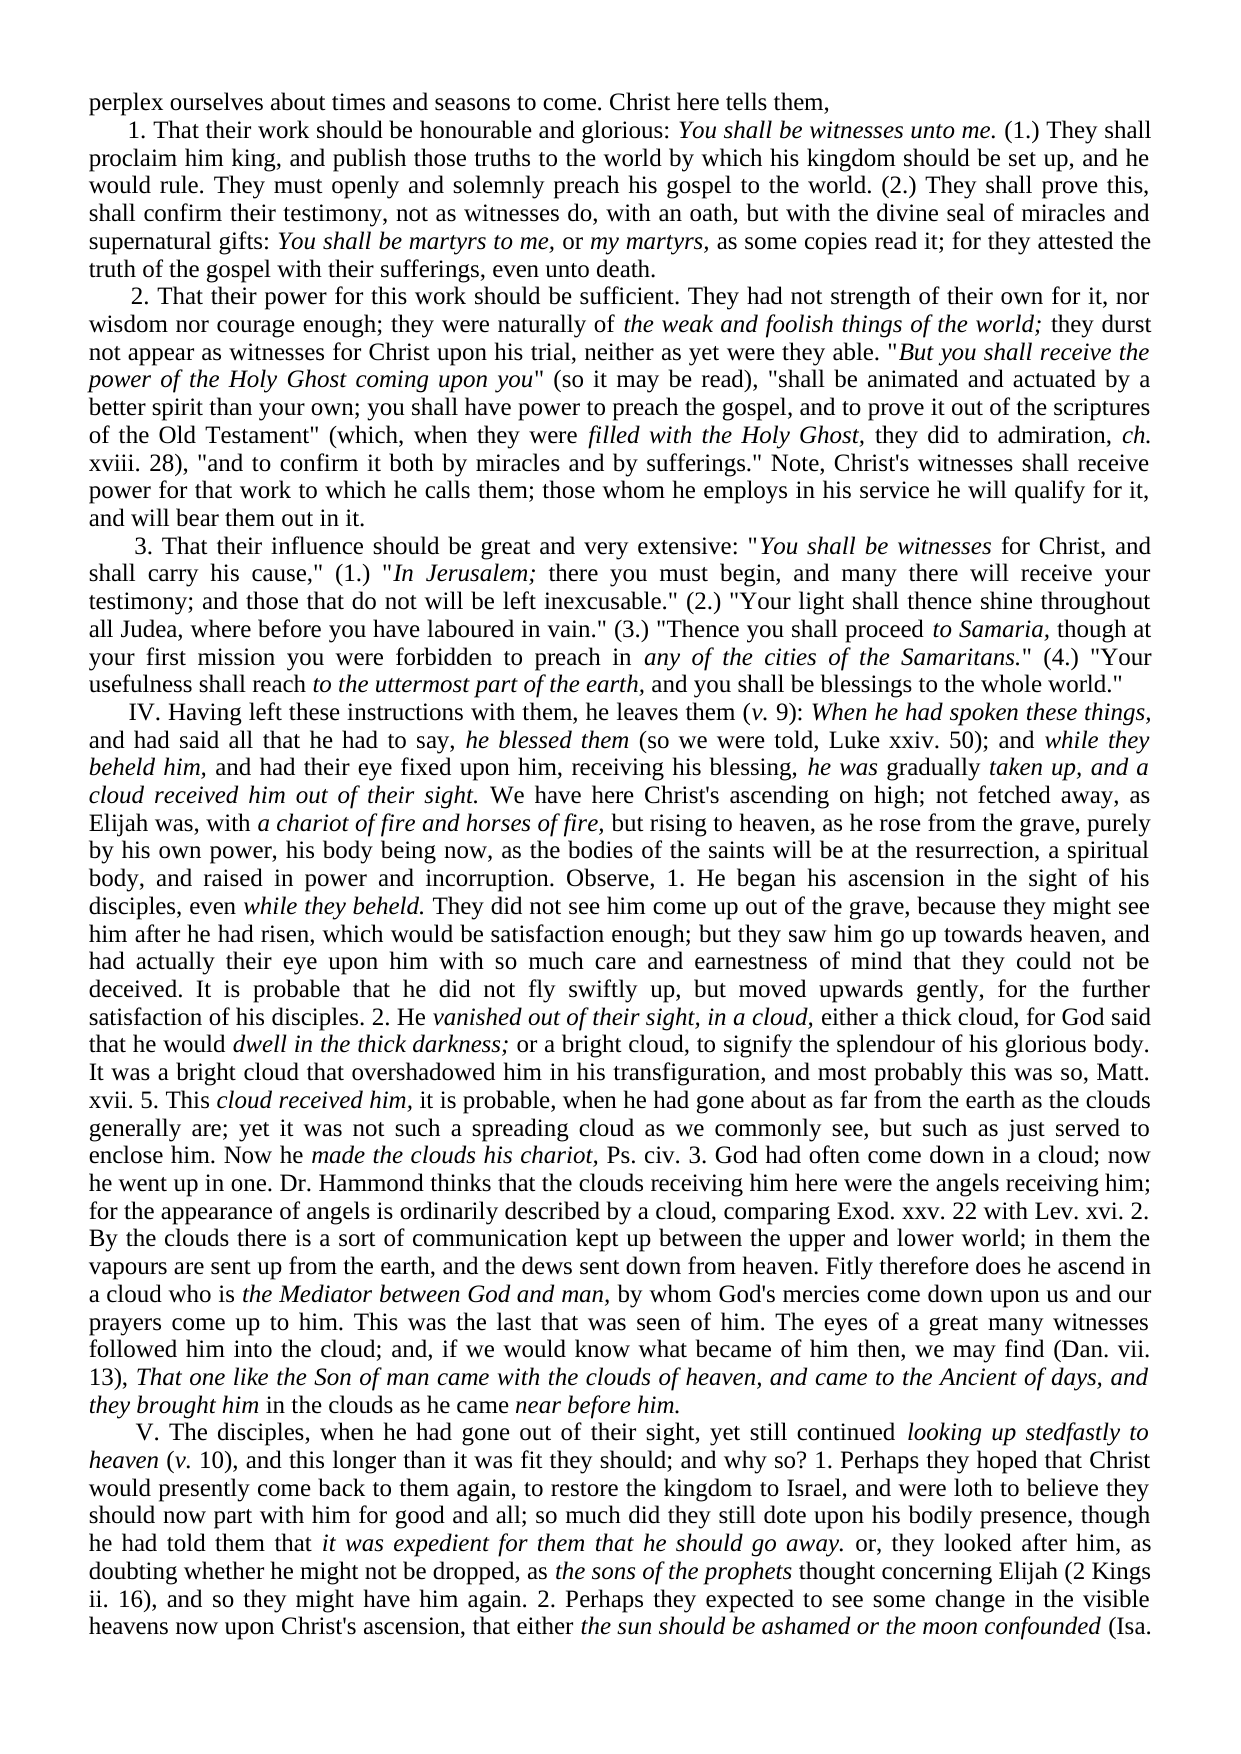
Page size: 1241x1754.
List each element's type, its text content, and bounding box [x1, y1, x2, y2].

text 1. That their work should be honourable and glorious: You shall be witnesses unto me. (1.) They shall proclaim him king, and publish those truths to the world by which his kingdom should be set up, and he would rule. They must openly and solemnly preach his gospel to the world. (2.) They shall prove this, shall confirm their testimony, not as witnesses do, with an oath, but with the divine seal of miracles and supernatural gifts: You shall be martyrs to me, or my martyrs, as some copies read it; for they attested the truth of the gospel with their sufferings, even unto death. [88, 116, 1152, 282]
text 3. That their influence should be great and very extensive: "You shall be witnesses for Christ, and shall carry his cause," (1.) "In Jerusalem; there you must begin, and many there will receive your testimony; and those that do not will be left inexcusable." (2.) "Your light shall thence shine throughout all Judea, where before you have laboured in vain." (3.) "Thence you shall proceed to Samaria, though at your first mission you were forbidden to preach in any of the cities of the Samaritans." (4.) "Your usefulness shall reach to the uttermost part of the earth, and you shall be blessings to the whole world." [88, 532, 1152, 698]
text perplex ourselves about times and seasons to come. Christ here tells them, [88, 88, 1152, 116]
text V. The disciples, when he had gone out of their sight, yet still continued looking up stedfastly to heaven (v. 10), and this longer than it was fit they should; and why so? 1. Perhaps they hoped that Christ would presently come back to them again, to restore the kingdom to Israel, and were loth to believe they should now part with him for good and all; so much did they still dote upon his bodily presence, though he had told them that it was expedient for them that he should go away. or, they looked after him, as doubting whether he might not be dropped, as the sons of the prophets thought concerning Elijah (2 Kings ii. 16), and so they might have him again. 2. Perhaps they expected to see some change in the visible heavens now upon Christ's ascension, that either the sun should be ashamed or the moon confounded (Isa. [88, 1418, 1152, 1640]
text 2. That their power for this work should be sufficient. They had not strength of their own for it, nor wisdom nor courage enough; they were naturally of the weak and foolish things of the world; they durst not appear as witnesses for Christ upon his trial, neither as yet were they able. "But you shall receive the power of the Holy Ghost coming upon you" (so it may be read), "shall be animated and actuated by a better spirit than your own; you shall have power to preach the gospel, and to prove it out of the scriptures of the Old Testament" (which, when they were filled with the Holy Ghost, they did to admiration, ch. xviii. 28), "and to confirm it both by miracles and by sufferings." Note, Christ's witnesses shall receive power for that work to which he calls them; those whom he employs in his service he will qualify for it, and will bear them out in it. [88, 282, 1152, 532]
text IV. Having left these instructions with them, he leaves them (v. 9): When he had spoken these things, and had said all that he had to say, he blessed them (so we were told, Luke xxiv. 50); and while they beheld him, and had their eye fixed upon him, receiving his blessing, he was gradually taken up, and a cloud received him out of their sight. We have here Christ's ascending on high; not fetched away, as Elijah was, with a chariot of fire and horses of fire, but rising to heaven, as he rose from the grave, purely by his own power, his body being now, as the bodies of the saints will be at the resurrection, a spiritual body, and raised in power and incorruption. Observe, 1. He began his ascension in the sight of his disciples, even while they beheld. They did not see him come up out of the grave, because they might see him after he had risen, which would be satisfaction enough; but they saw him go up towards heaven, and had actually their eye upon him with so much care and earnestness of mind that they could not be deceived. It is probable that he did not fly swiftly up, but moved upwards gently, for the further satisfaction of his disciples. 2. He vanished out of their sight, in a cloud, either a thick cloud, for God said that he would dwell in the thick darkness; or a bright cloud, to signify the splendour of his glorious body. It was a bright cloud that overshadowed him in his transfiguration, and most probably this was so, Matt. xvii. 5. This cloud received him, it is probable, when he had gone about as far from the earth as the clouds generally are; yet it was not such a spreading cloud as we commonly see, but such as just served to enclose him. Now he made the clouds his chariot, Ps. civ. 3. God had often come down in a cloud; now he went up in one. Dr. Hammond thinks that the clouds receiving him here were the angels receiving him; for the appearance of angels is ordinarily described by a cloud, comparing Exod. xxv. 22 with Lev. xvi. 2. By the clouds there is a sort of communication kept up between the upper and lower world; in them the vapours are sent up from the earth, and the dews sent down from heaven. Fitly therefore does he ascend in a cloud who is the Mediator between God and man, by whom God's mercies come down upon us and our prayers come up to him. This was the last that was seen of him. The eyes of a great many witnesses followed him into the cloud; and, if we would know what became of him then, we may find (Dan. vii. 13), That one like the Son of man came with the clouds of heaven, and came to the Ancient of days, and they brought him in the clouds as he came near before him. [88, 698, 1152, 1418]
